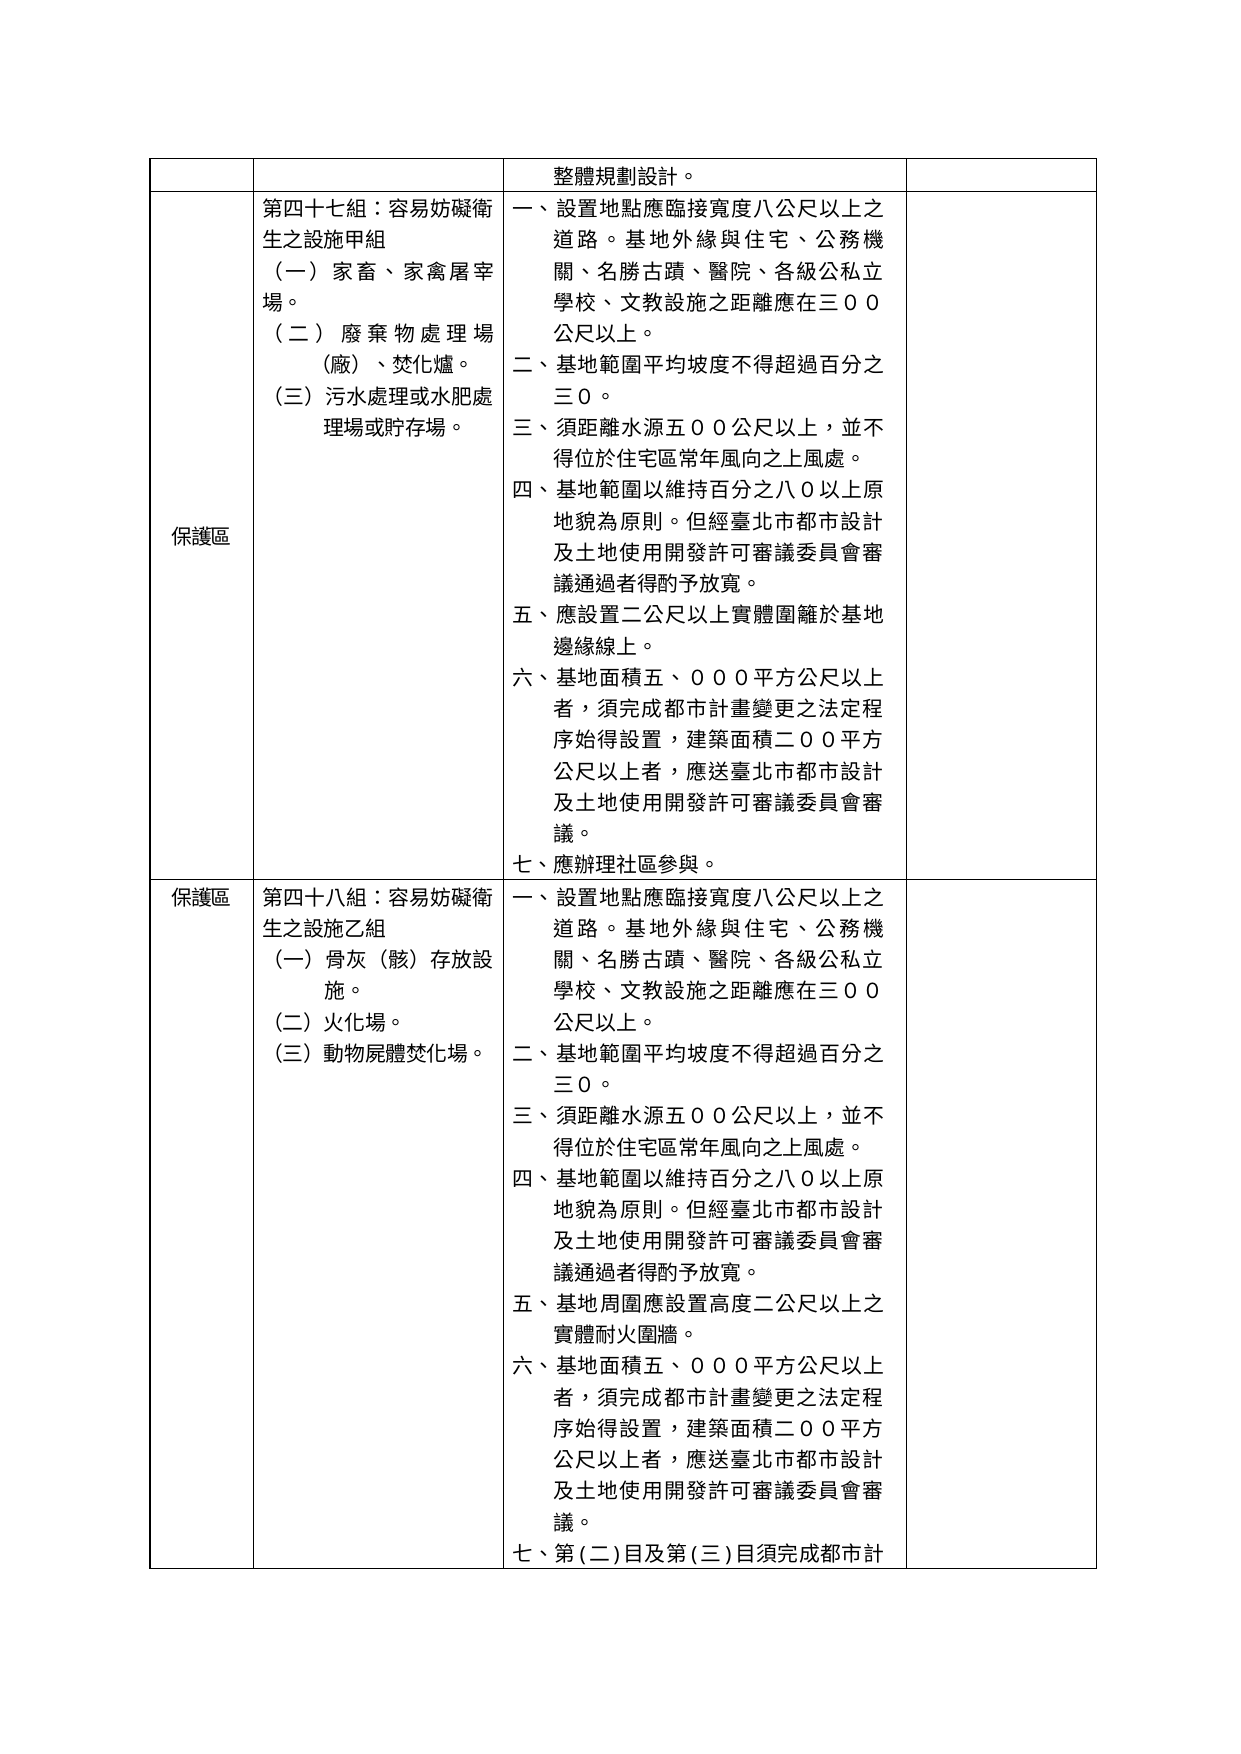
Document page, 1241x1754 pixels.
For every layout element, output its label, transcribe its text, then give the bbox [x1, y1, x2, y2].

table_cell 第四十七組：容易妨礙衛生之設施甲組 （一）家畜、家禽屠宰場。 （二）廢棄物處理場（廠）、焚化爐。 （三）污水處理或水肥處理場或貯存場。 [254, 192, 503, 879]
table_cell [907, 880, 1096, 1568]
table_cell 一、設置地點應臨接寬度八公尺以上之道路。基地外緣與住宅、公務機關、名勝古蹟、醫院、各級公私立學校、文教設施之距離應在三００公尺以上。 二、基地範圍平均坡度不得超過百分之三０。 三、須距離水源五００公尺以上，並不得位於住宅區常年風向之上風處。 四、基地範圍以維持百分之八０以上原地貌為原則。但經臺北市都市設計及土地使用開發許可審議委員會審議通過者得酌予放寬。 五、應設置二公尺以上實體圍籬於基地邊緣線上。 六、基地面積五、０００平方公尺以上者，須完成都市計畫變更之法定程序始得設置，建築面積二００平方公尺以上者，應送臺北市都市設計及土地使用開發許可審議委員會審議。 七、應辦理社區參與。 [504, 192, 906, 879]
table_cell 保護區 [151, 192, 253, 879]
table_cell 一、設置地點應臨接寬度八公尺以上之道路。基地外緣與住宅、公務機關、名勝古蹟、醫院、各級公私立學校、文教設施之距離應在三００公尺以上。 二、基地範圍平均坡度不得超過百分之三０。 三、須距離水源五００公尺以上，並不得位於住宅區常年風向之上風處。 四、基地範圍以維持百分之八０以上原地貌為原則。但經臺北市都市設計及土地使用開發許可審議委員會審議通過者得酌予放寬。 五、基地周圍應設置高度二公尺以上之實體耐火圍牆。 六、基地面積五、０００平方公尺以上者，須完成都市計畫變更之法定程序始得設置，建築面積二００平方公尺以上者，應送臺北市都市設計及土地使用開發許可審議委員會審議。 七、第(二)目及第(三)目須完成都市計 [504, 880, 906, 1568]
table_cell [254, 159, 503, 191]
table_cell 保護區 [151, 880, 253, 1568]
table_cell [907, 192, 1096, 879]
table_cell 第四十八組：容易妨礙衛生之設施乙組 （一）骨灰（骸）存放設施。 （二）火化場。 （三）動物屍體焚化場。 [254, 880, 503, 1568]
table_cell 整體規劃設計。 [504, 159, 906, 191]
table_cell [151, 159, 253, 191]
table_cell [907, 159, 1096, 191]
